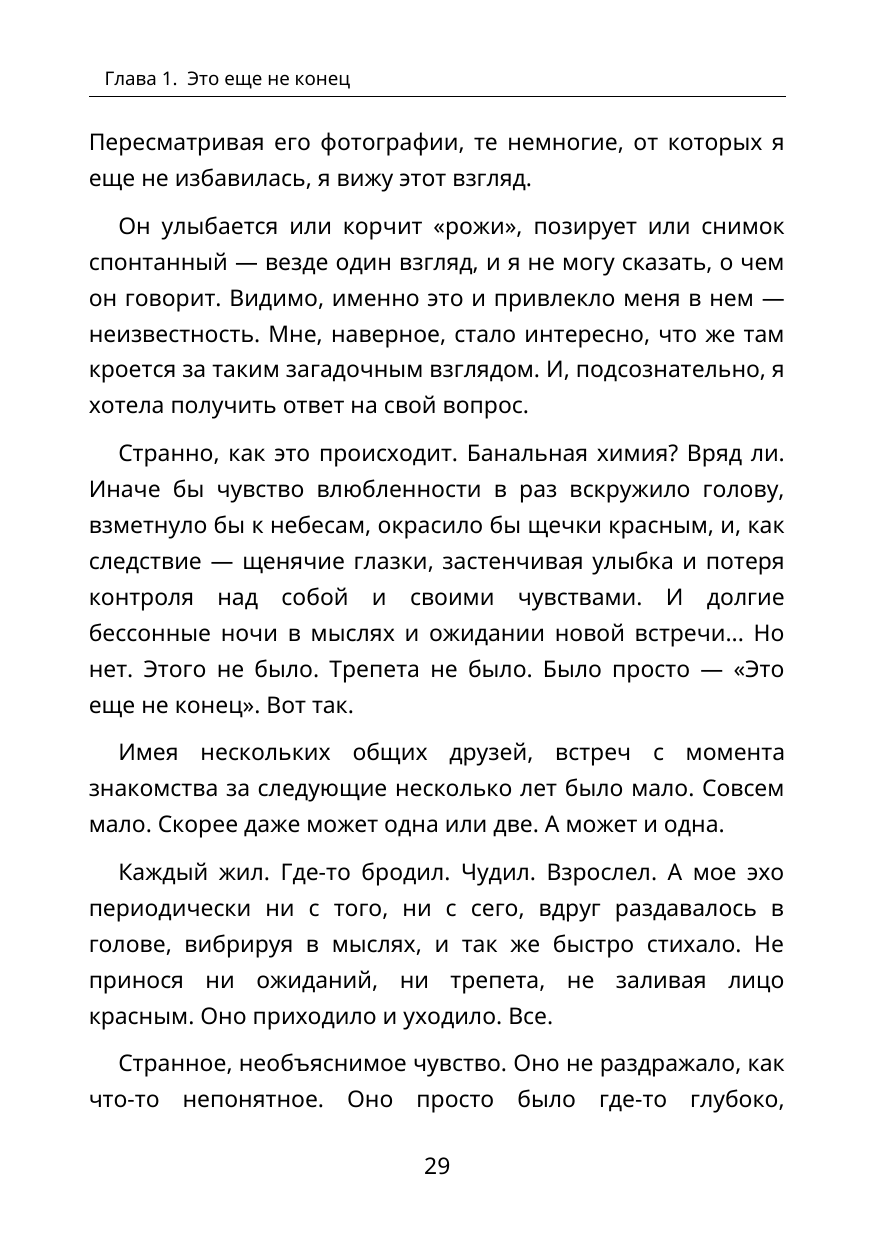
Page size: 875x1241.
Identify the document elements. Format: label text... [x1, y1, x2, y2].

text Странное, необъяснимое чувство. Оно не раздражало, как что-то непонятное. Оно просто было где-то глубоко, [88, 1047, 786, 1114]
text Он улыбается или корчит «рожи», позирует или снимок спонтанный — везде один взгляд, и я не могу сказать, о чем он говорит. Видимо, именно это и привлекло меня в нем — неизвестность. Мне, наверное, стало интересно, что же там кроется за таким загадочным взглядом. И, подсознательно, я хотела получить ответ на свой вопрос. [88, 210, 786, 421]
text Имея нескольких общих друзей, встреч с момента знакомства за следующие несколько лет было мало. Совсем мало. Скорее даже может одна или две. А может и одна. [88, 736, 786, 839]
text Странно, как это происходит. Банальная химия? Вряд ли. Иначе бы чувство влюбленности в раз вскружило голову, взметнуло бы к небесам, окрасило бы щечки красным, и, как следствие — щенячие глазки, застенчивая улыбка и потеря контроля над собой и своими чувствами. И долгие бессонные ночи в мыслях и ожидании новой встречи... Но нет. Этого не было. Трепета не было. Было просто — «Это еще не конец». Вот так. [88, 437, 786, 720]
text Каждый жил. Где-то бродил. Чудил. Взрослел. А мое эхо периодически ни с того, ни с сего, вдруг раздавалось в голове, вибрируя в мыслях, и так же быстро стихало. Не принося ни ожиданий, ни трепета, не заливая лицо красным. Оно приходило и уходило. Все. [88, 856, 786, 1031]
text Пересматривая его фотографии, те немногие, от которых я еще не избавилась, я вижу этот взгляд. [88, 126, 786, 193]
